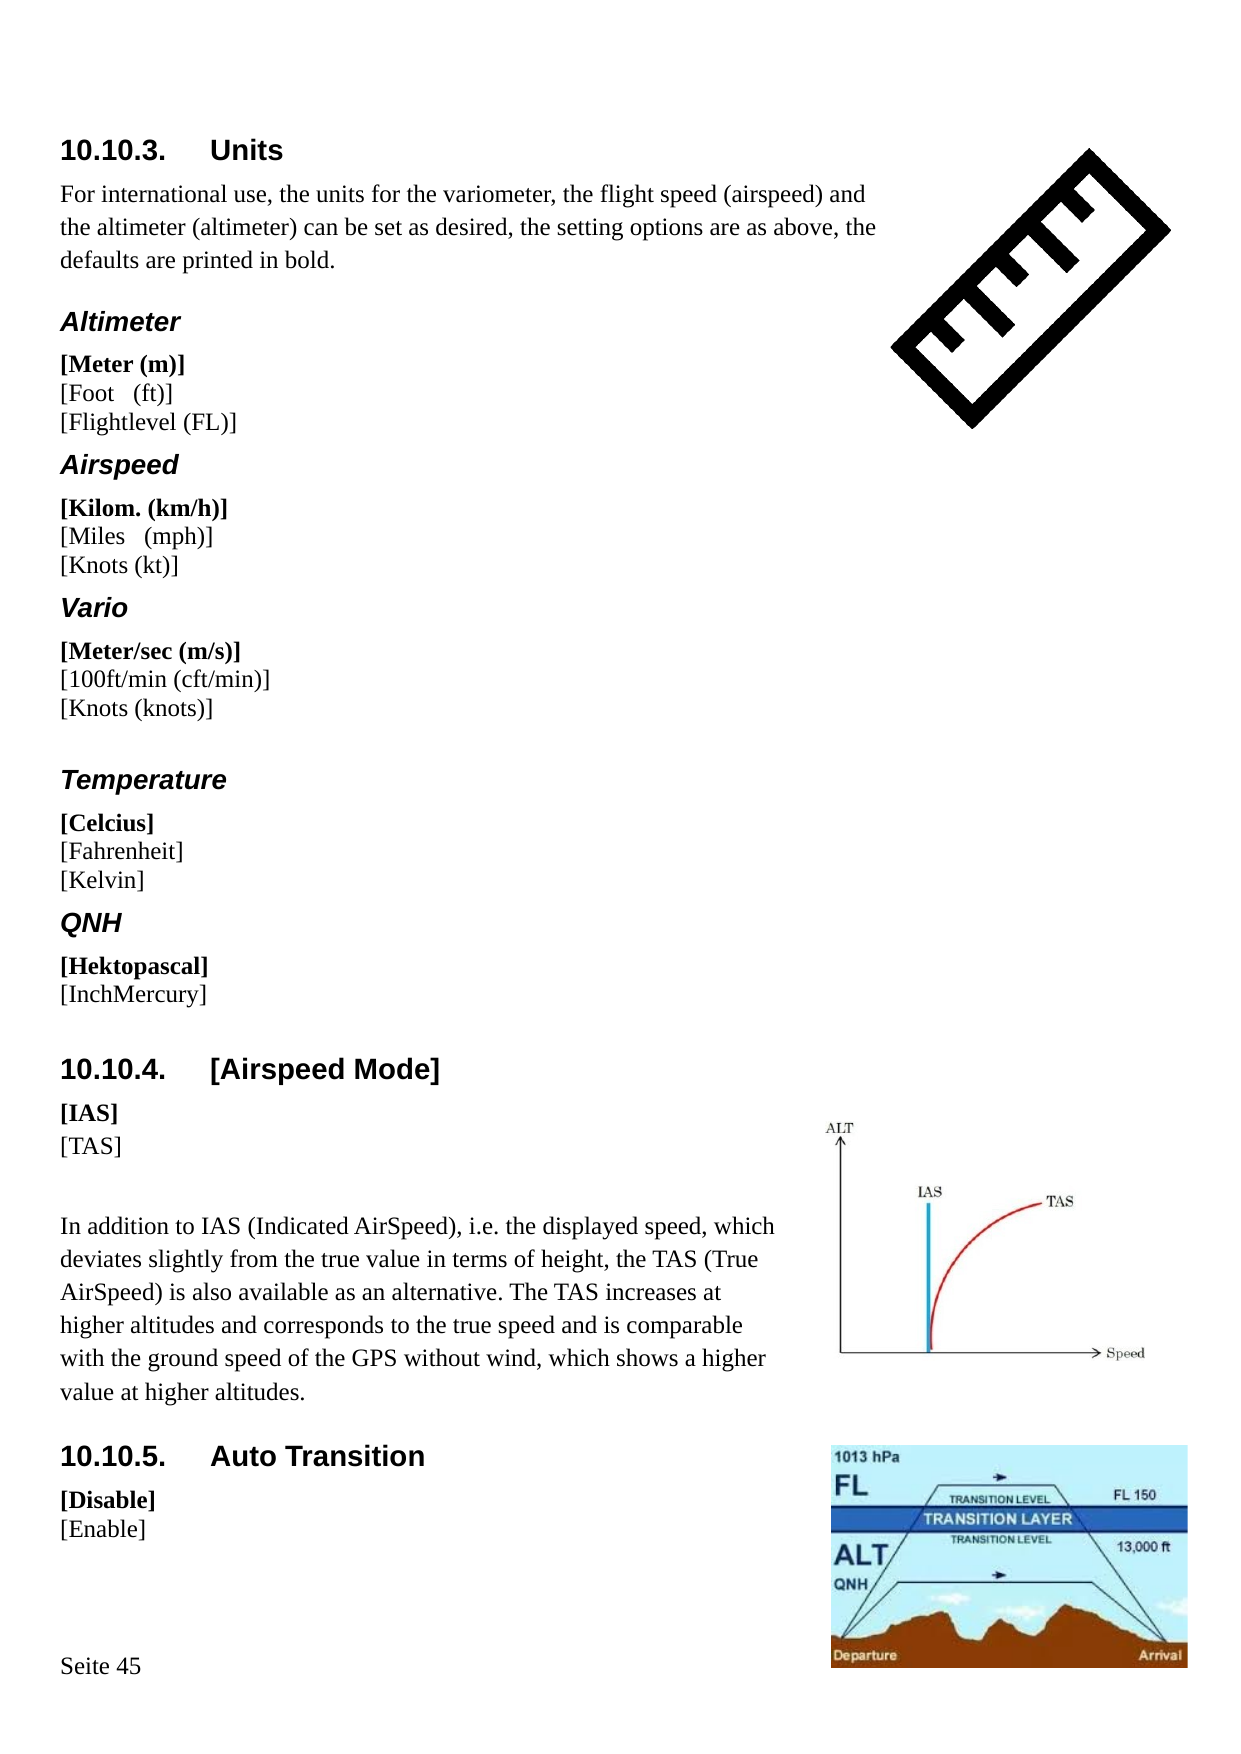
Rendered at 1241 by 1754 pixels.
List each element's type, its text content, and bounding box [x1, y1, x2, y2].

subtitle Altimeter [60, 305, 890, 337]
text [Kilom. (km/h)] [60, 493, 1207, 521]
text [IAS] [60, 1098, 1207, 1127]
subtitle Airspeed [60, 448, 1207, 480]
text [InchMercury] [60, 979, 1207, 1008]
text [Flightlevel (FL)] [60, 407, 1207, 436]
text [Enable] [60, 1514, 831, 1542]
subtitle Vario [60, 591, 1207, 623]
subtitle Auto Transition [60, 1439, 1207, 1472]
text [TAS] [60, 1131, 825, 1159]
subtitle [1171, 305, 1207, 337]
subtitle [Airspeed Mode] [60, 1052, 1207, 1085]
text [Celcius] [60, 808, 1207, 836]
picture [890, 148, 1171, 429]
picture [831, 1445, 1188, 1668]
text [Meter (m)] [60, 349, 890, 378]
text [1171, 378, 1207, 407]
subtitle Temperature [60, 763, 1207, 795]
text For international use, the units for the variometer, the flight speed (airspeed) and the altimeter (altimeter) can be set as desired, the setting options are as above, the defaults are printed in bold. [60, 179, 890, 274]
text [1171, 349, 1207, 378]
text In addition to IAS (Indicated AirSpeed), i.e. the displayed speed, which deviates slightly from the true value in terms of height, the TAS (True AirSpeed) is also available as an alternative. The TAS increases at higher altitudes and corresponds to the true speed and is comparable with the ground speed of the GPS without wind, which shows a higher value at higher altitudes. [60, 1211, 1207, 1405]
picture [825, 1121, 1145, 1361]
text [Fahrenheit] [60, 836, 1207, 865]
text [1188, 1485, 1207, 1514]
text [Kelvin] [60, 865, 1207, 894]
text [Foot (ft)] [60, 378, 890, 407]
text [Miles (mph)] [60, 521, 1207, 550]
subtitle QNH [60, 906, 1207, 938]
text [Meter/sec (m/s)] [60, 636, 1207, 664]
text [Disable] [60, 1485, 831, 1514]
subtitle Units [60, 133, 1207, 166]
text [1188, 1514, 1207, 1542]
text [Knots (kt)] [60, 550, 1207, 579]
text [1145, 1131, 1207, 1159]
text [Knots (knots)] [60, 693, 1207, 722]
text [Hektopascal] [60, 951, 1207, 979]
text [100ft/min (cft/min)] [60, 664, 1207, 693]
